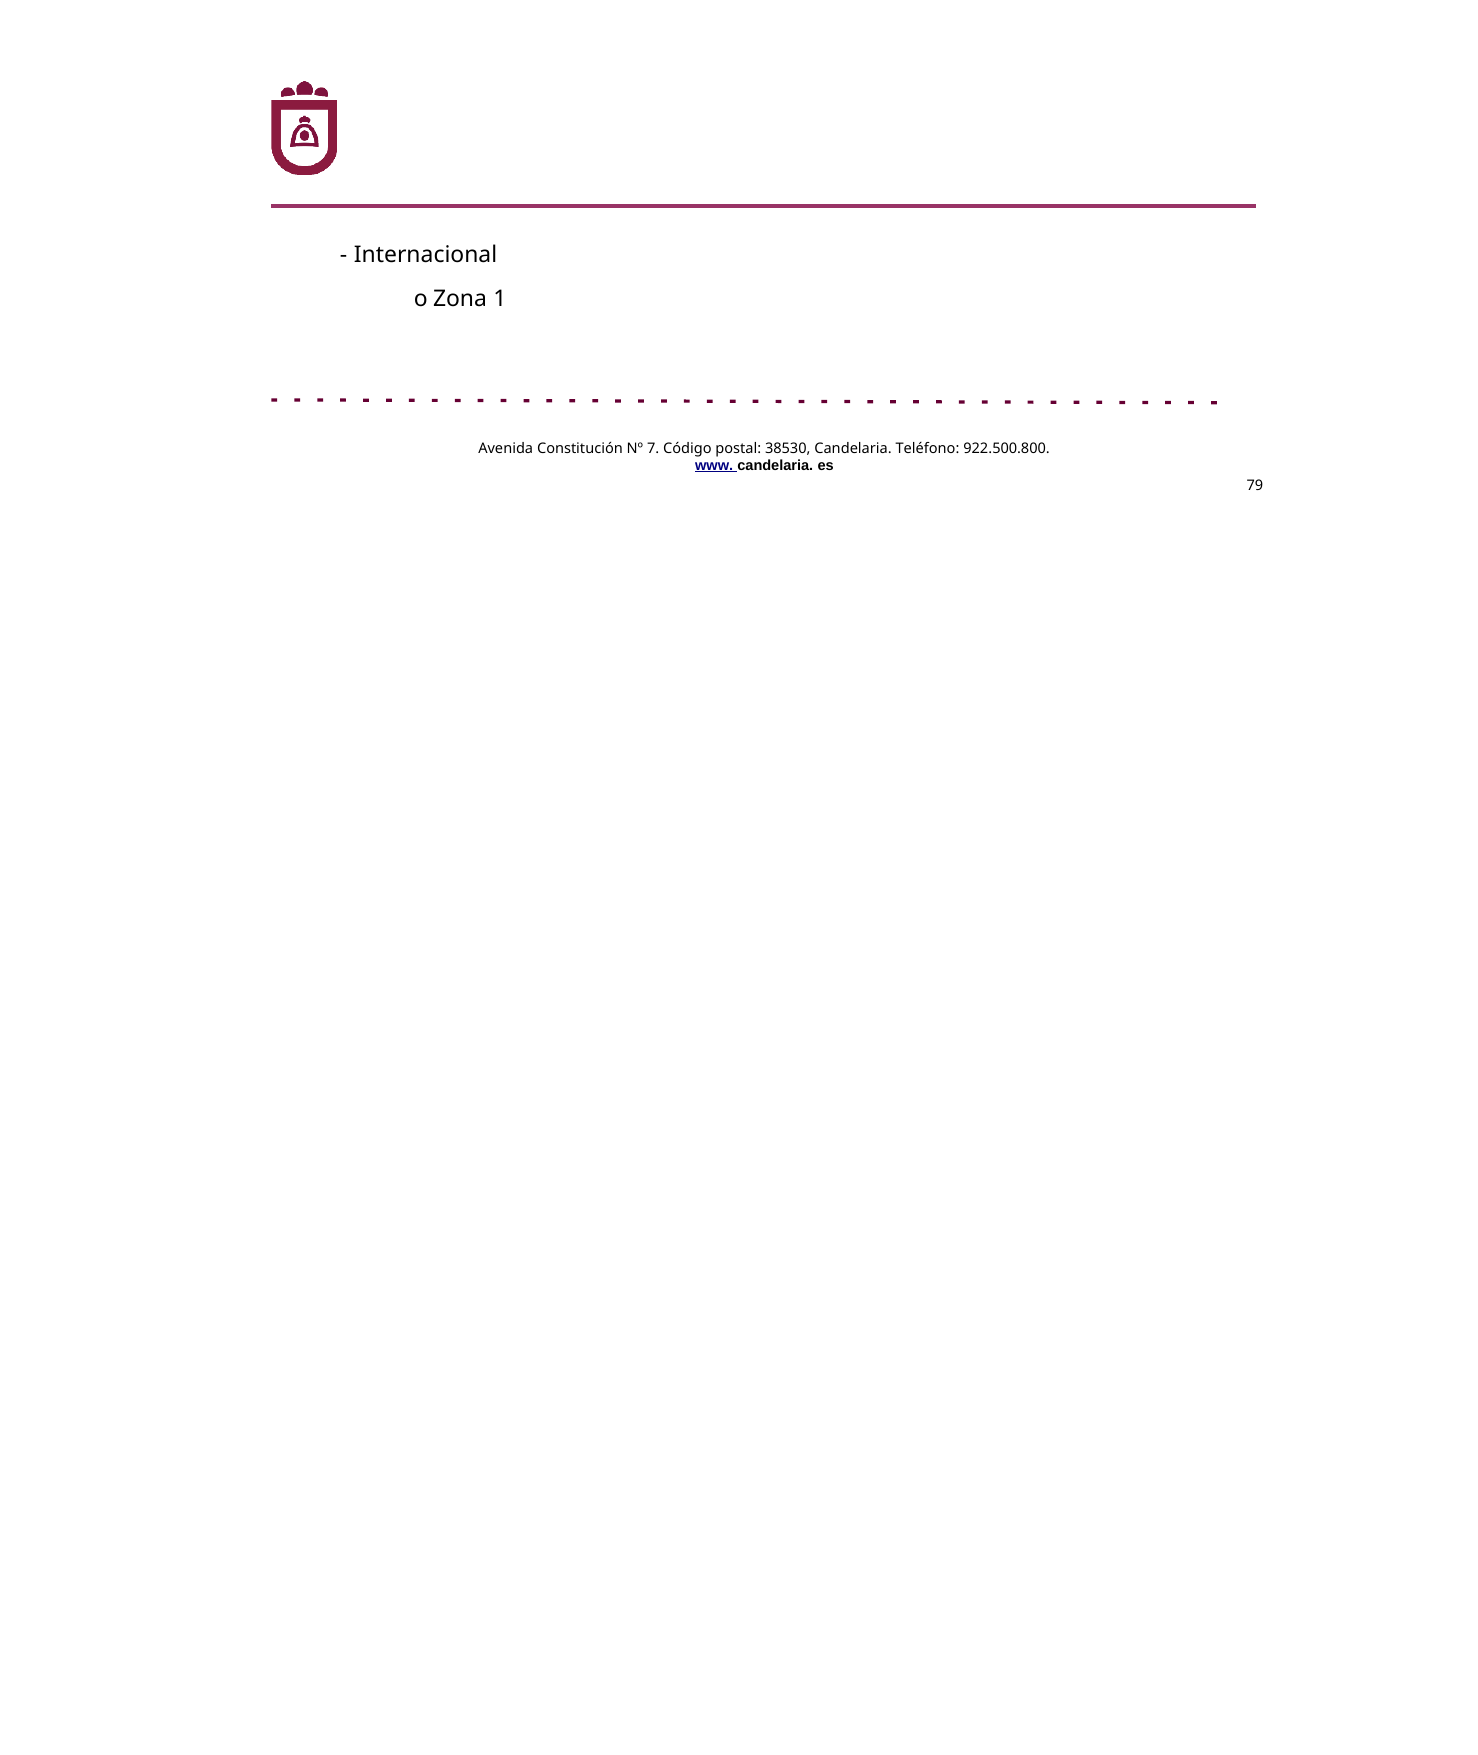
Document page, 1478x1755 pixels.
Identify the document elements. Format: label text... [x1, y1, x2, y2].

text 79 [37, 474, 1263, 494]
list Internacional [339, 238, 1427, 269]
text www. candelaria. es [408, 457, 1120, 474]
text Avenida Constitución Nº 7. Código postal: 38530, Candelaria. Teléfono: 922.500.800. [408, 441, 1120, 457]
list Zona 1 [413, 282, 1427, 313]
